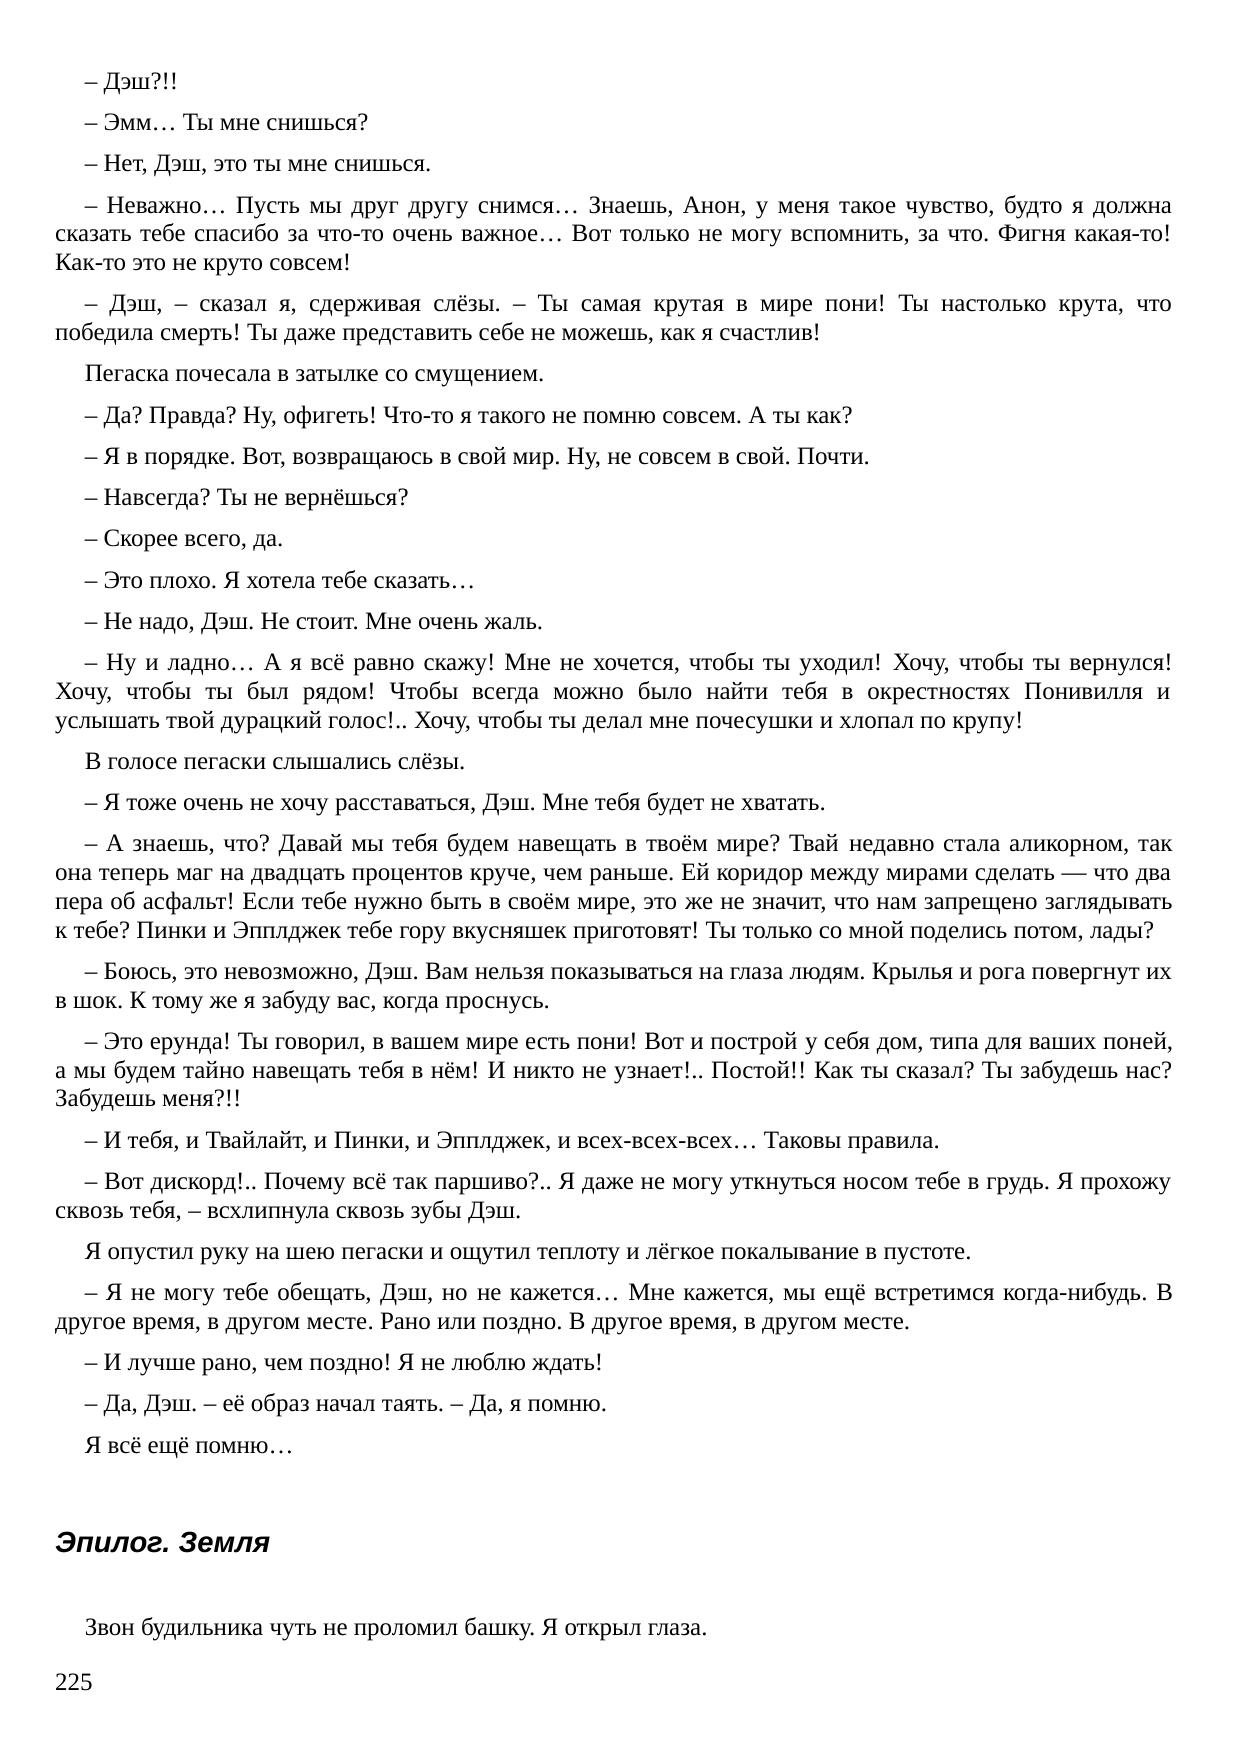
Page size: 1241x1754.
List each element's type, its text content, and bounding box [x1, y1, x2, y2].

text – Навсегда? Ты не вернёшься? [55, 482, 1173, 511]
text Я всё ещё помню… [55, 1430, 1173, 1458]
text – Нет, Дэш, это ты мне снишься. [55, 148, 1173, 177]
text – И лучше рано, чем поздно! Я не люблю ждать! [55, 1347, 1173, 1376]
text – Я в порядке. Вот, возвращаюсь в свой мир. Ну, не совсем в свой. Почти. [55, 441, 1173, 470]
subtitle Эпилог. Земля [55, 1525, 1173, 1558]
text Я опустил руку на шею пегаски и ощутил теплоту и лёгкое покалывание в пустоте. [55, 1236, 1173, 1265]
text – Это плохо. Я хотела тебе сказать… [55, 565, 1173, 593]
text – Боюсь, это невозможно, Дэш. Вам нельзя показываться на глаза людям. Крылья и рога повергнут их в шок. К тому же я забуду вас, когда проснусь. [55, 956, 1173, 1013]
text В голосе пегаски слышались слёзы. [55, 746, 1173, 775]
text – Неважно… Пусть мы друг другу снимся… Знаешь, Анон, у меня такое чувство, будто я должна сказать тебе спасибо за что-то очень важное… Вот только не могу вспомнить, за что. Фигня какая-то! Как-то это не круто совсем! [55, 190, 1173, 276]
text – А знаешь, что? Давай мы тебя будем навещать в твоём мире? Твай недавно стала аликорном, так она теперь маг на двадцать процентов круче, чем раньше. Ей коридор между мирами сделать — что два пера об асфальт! Если тебе нужно быть в своём мире, это же не значит, что нам запрещено заглядывать к тебе? Пинки и Эпплджек тебе гору вкусняшек приготовят! Ты только со мной поделись потом, лады? [55, 828, 1173, 943]
text – Скорее всего, да. [55, 523, 1173, 552]
text – Эмм… Ты мне снишься? [55, 107, 1173, 136]
text Звон будильника чуть не проломил башку. Я открыл глаза. [55, 1612, 1173, 1641]
text – Дэш?!! [55, 66, 1173, 95]
text – Да, Дэш. – её образ начал таять. – Да, я помню. [55, 1388, 1173, 1417]
text – Я тоже очень не хочу расставаться, Дэш. Мне тебя будет не хватать. [55, 787, 1173, 816]
text – Не надо, Дэш. Не стоит. Мне очень жаль. [55, 606, 1173, 635]
text – И тебя, и Твайлайт, и Пинки, и Эпплджек, и всех-всех-всех… Таковы правила. [55, 1125, 1173, 1153]
text – Ну и ладно… А я всё равно скажу! Мне не хочется, чтобы ты уходил! Хочу, чтобы ты вернулся! Хочу, чтобы ты был рядом! Чтобы всегда можно было найти тебя в окрестностях Понивилля и услышать твой дурацкий голос!.. Хочу, чтобы ты делал мне почесушки и хлопал по крупу! [55, 647, 1173, 733]
text – Это ерунда! Ты говорил, в вашем мире есть пони! Вот и построй у себя дом, типа для ваших поней, а мы будем тайно навещать тебя в нём! И никто не узнает!.. Постой!! Как ты сказал? Ты забудешь нас? Забудешь меня?!! [55, 1026, 1173, 1112]
text – Дэш, – сказал я, сдерживая слёзы. – Ты самая крутая в мире пони! Ты настолько крута, что победила смерть! Ты даже представить себе не можешь, как я счастлив! [55, 288, 1173, 346]
text – Вот дискорд!.. Почему всё так паршиво?.. Я даже не могу уткнуться носом тебе в грудь. Я прохожу сквозь тебя, – всхлипнула сквозь зубы Дэш. [55, 1166, 1173, 1223]
text – Я не могу тебе обещать, Дэш, но не кажется… Мне кажется, мы ещё встретимся когда-нибудь. В другое время, в другом месте. Рано или поздно. В другое время, в другом месте. [55, 1277, 1173, 1335]
text Пегаска почесала в затылке со смущением. [55, 358, 1173, 387]
text – Да? Правда? Ну, офигеть! Что-то я такого не помню совсем. А ты как? [55, 400, 1173, 428]
